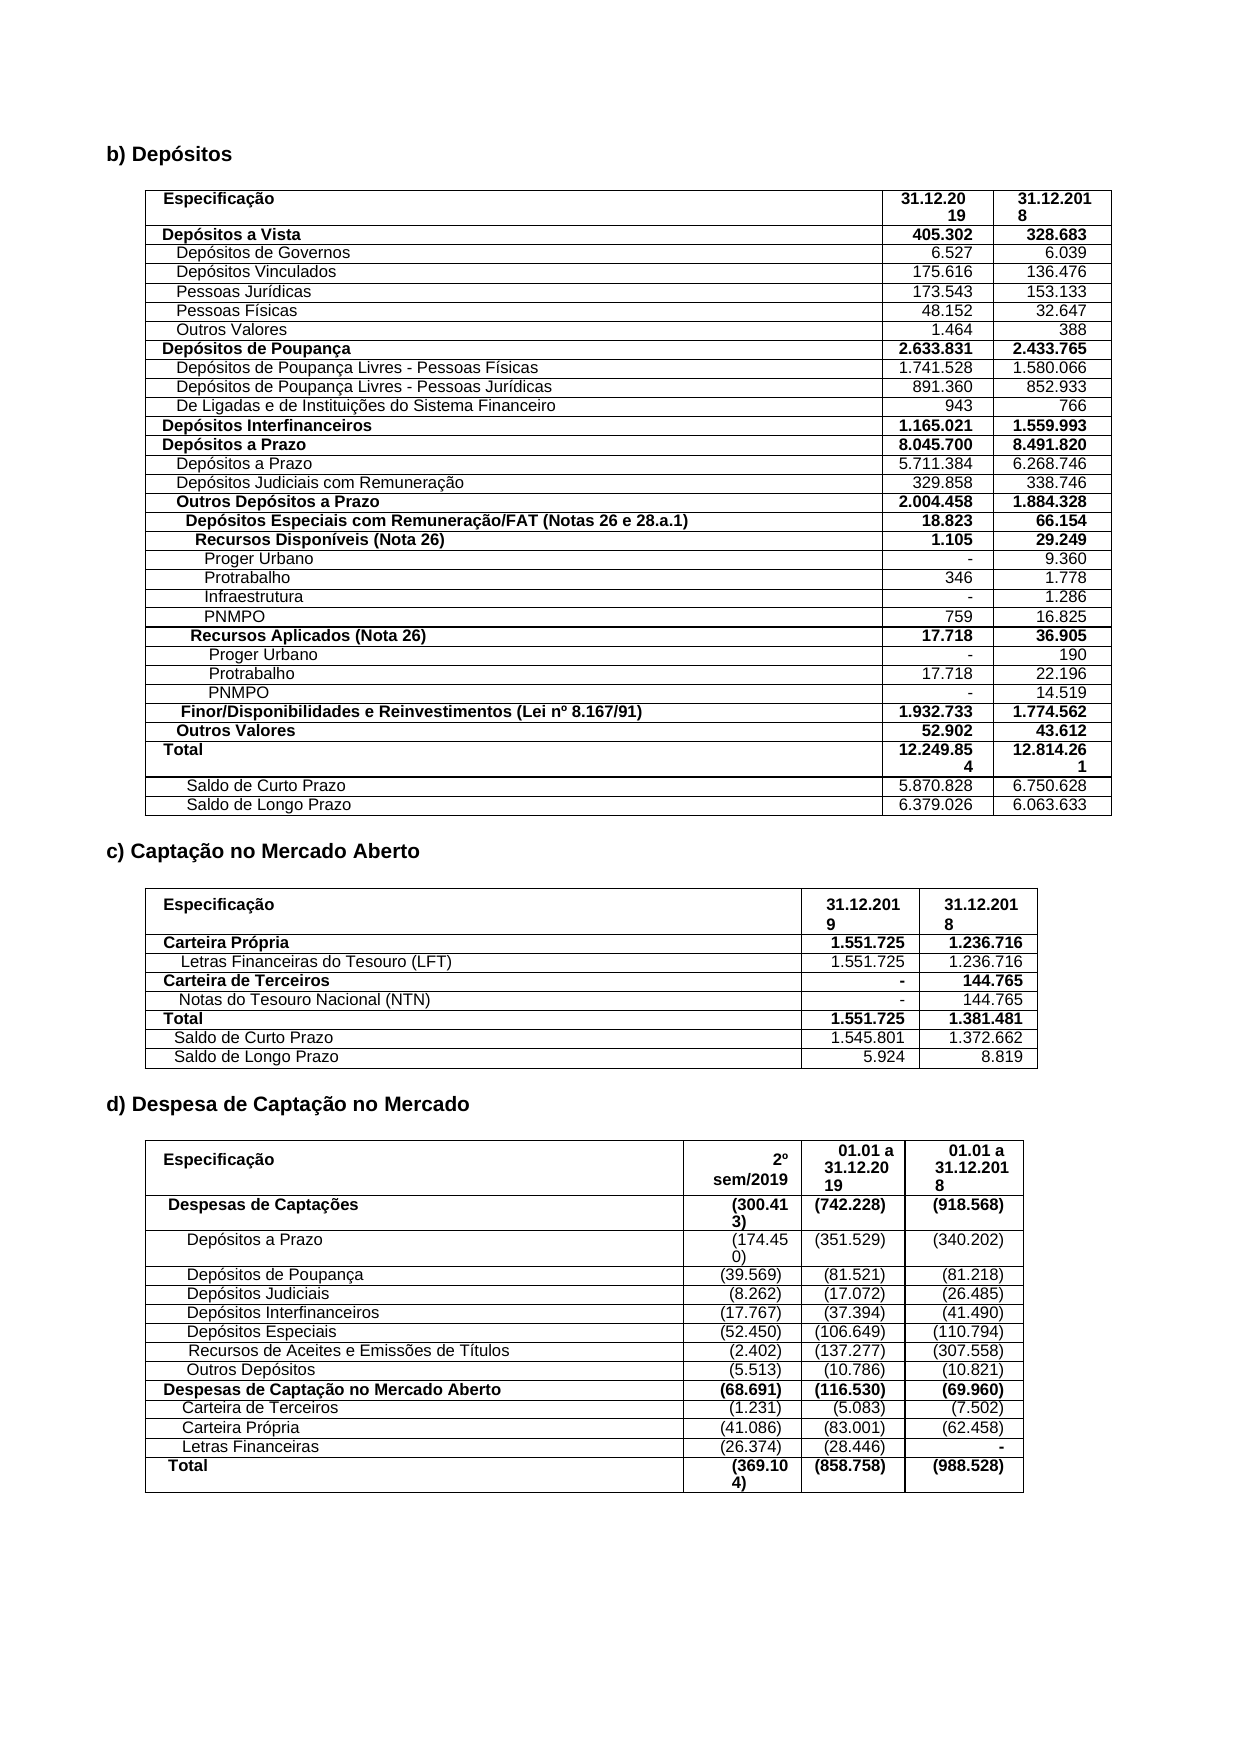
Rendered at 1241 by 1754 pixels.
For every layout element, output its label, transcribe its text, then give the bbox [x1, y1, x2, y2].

table_cell 766 [994, 398, 1111, 416]
table_cell 759 [883, 608, 993, 626]
table_cell 144.765 [920, 992, 1037, 1010]
table_cell Depósitos Especiais com Remuneração/FAT (Notas 26 e 28.a.1) [146, 513, 882, 531]
table_cell (81.521) [802, 1267, 904, 1285]
table_cell 9.360 [994, 551, 1111, 569]
table_cell 22.196 [994, 666, 1111, 684]
table_cell 891.360 [883, 379, 993, 397]
table_cell Total [146, 742, 882, 776]
table_cell (5.083) [802, 1401, 904, 1418]
table_cell 5.924 [802, 1049, 919, 1067]
table_cell 36.905 [994, 628, 1111, 646]
table_cell (369.104) [684, 1458, 801, 1492]
table_header 31.12.2018 [920, 889, 1037, 933]
table_cell - [802, 992, 919, 1010]
table_cell - [906, 1439, 1023, 1457]
table_cell Letras Financeiras do Tesouro (LFT) [146, 954, 801, 972]
table_cell 144.765 [920, 973, 1037, 991]
table_cell 338.746 [994, 475, 1111, 493]
table_cell 6.379.026 [883, 797, 993, 815]
table_cell Saldo de Longo Prazo [146, 1049, 801, 1067]
table_cell Proger Urbano [146, 647, 882, 665]
table_cell - [883, 647, 993, 665]
table_cell (116.530) [802, 1381, 904, 1399]
table_cell (10.821) [906, 1362, 1023, 1380]
table_cell 1.741.528 [883, 360, 993, 378]
table_cell Outros Valores [146, 322, 882, 340]
table_cell Depósitos Especiais [146, 1324, 683, 1342]
table_cell 6.039 [994, 245, 1111, 263]
table_header 31.12.2018 [994, 191, 1111, 225]
table_cell (62.458) [906, 1419, 1023, 1437]
table_cell Saldo de Longo Prazo [146, 797, 882, 815]
table_cell (83.001) [802, 1419, 904, 1437]
table_cell 136.476 [994, 264, 1111, 282]
table_cell Outros Depósitos [146, 1362, 683, 1380]
table_header 31.12.2019 [802, 889, 919, 933]
table_cell 8.045.700 [883, 436, 993, 454]
table_cell Depósitos a Vista [146, 226, 882, 244]
table_cell Recursos Aplicados (Nota 26) [146, 628, 882, 646]
table_cell (106.649) [802, 1324, 904, 1342]
table_cell Depósitos Interfinanceiros [146, 417, 882, 435]
table_cell 1.286 [994, 590, 1111, 607]
table_cell (918.568) [906, 1196, 1023, 1230]
table_cell 5.711.384 [883, 456, 993, 474]
table_cell (340.202) [906, 1231, 1023, 1266]
table_cell (17.072) [802, 1286, 904, 1304]
table_cell 6.750.628 [994, 778, 1111, 796]
table_cell Carteira Própria [146, 935, 801, 953]
table_cell (988.528) [906, 1458, 1023, 1492]
table_cell Carteira Própria [146, 1419, 683, 1437]
table_cell Saldo de Curto Prazo [146, 1030, 801, 1048]
table_cell 6.268.746 [994, 456, 1111, 474]
table_cell Infraestrutura [146, 590, 882, 607]
table_cell - [883, 551, 993, 569]
table_cell 328.683 [994, 226, 1111, 244]
table_cell Finor/Disponibilidades e Reinvestimentos (Lei nº 8.167/91) [146, 704, 882, 722]
table_cell 1.932.733 [883, 704, 993, 722]
table_cell De Ligadas e de Instituições do Sistema Financeiro [146, 398, 882, 416]
table_cell PNMPO [146, 608, 882, 626]
table_cell Recursos de Aceites e Emissões de Títulos [146, 1343, 683, 1361]
table_cell Carteira de Terceiros [146, 1401, 683, 1418]
table_cell 1.884.328 [994, 494, 1111, 512]
table_cell Total [146, 1458, 683, 1492]
table_cell 388 [994, 322, 1111, 340]
table_cell Depósitos a Prazo [146, 436, 882, 454]
table_cell 66.154 [994, 513, 1111, 531]
table_cell PNMPO [146, 685, 882, 703]
table_cell Letras Financeiras [146, 1439, 683, 1457]
table_cell (37.394) [802, 1305, 904, 1323]
table_cell (7.502) [906, 1401, 1023, 1418]
table_cell (1.231) [684, 1401, 801, 1418]
table_header Especificação [146, 889, 801, 933]
table_cell (68.691) [684, 1381, 801, 1399]
table_cell (26.374) [684, 1439, 801, 1457]
table_cell 1.551.725 [802, 954, 919, 972]
table_cell (52.450) [684, 1324, 801, 1342]
table_cell 2.433.765 [994, 341, 1111, 359]
table_header Especificação [146, 1141, 683, 1195]
table_cell Outros Depósitos a Prazo [146, 494, 882, 512]
table_cell 852.933 [994, 379, 1111, 397]
table_cell 17.718 [883, 666, 993, 684]
table_cell (2.402) [684, 1343, 801, 1361]
table_cell (300.413) [684, 1196, 801, 1230]
table_cell 1.580.066 [994, 360, 1111, 378]
table_cell 1.236.716 [920, 935, 1037, 953]
table_cell 1.381.481 [920, 1011, 1037, 1029]
table_cell (41.086) [684, 1419, 801, 1437]
table_cell Depósitos a Prazo [146, 1231, 683, 1266]
table_cell 2.004.458 [883, 494, 993, 512]
table_cell Saldo de Curto Prazo [146, 778, 882, 796]
list Captação no Mercado Aberto [106, 839, 1213, 863]
table_cell 5.870.828 [883, 778, 993, 796]
table_cell 1.372.662 [920, 1030, 1037, 1048]
table_cell 1.545.801 [802, 1030, 919, 1048]
table_cell (17.767) [684, 1305, 801, 1323]
table_cell 943 [883, 398, 993, 416]
table_cell (10.786) [802, 1362, 904, 1380]
table_cell Protrabalho [146, 570, 882, 588]
table_cell 17.718 [883, 628, 993, 646]
table_header 01.01 a 31.12.2018 [906, 1141, 1023, 1195]
table_cell 173.543 [883, 284, 993, 302]
table_cell 14.519 [994, 685, 1111, 703]
table_cell Outros Valores [146, 723, 882, 741]
table_cell Pessoas Físicas [146, 303, 882, 321]
table_cell Depósitos Judiciais [146, 1286, 683, 1304]
table_cell 405.302 [883, 226, 993, 244]
table_cell Despesas de Captações [146, 1196, 683, 1230]
table_cell (39.569) [684, 1267, 801, 1285]
table_cell 52.902 [883, 723, 993, 741]
table_cell 32.647 [994, 303, 1111, 321]
table_cell - [802, 973, 919, 991]
table_cell Proger Urbano [146, 551, 882, 569]
list Depósitos [106, 141, 1213, 165]
table_cell Recursos Disponíveis (Nota 26) [146, 532, 882, 550]
table_cell (8.262) [684, 1286, 801, 1304]
table_cell 18.823 [883, 513, 993, 531]
table_cell 1.105 [883, 532, 993, 550]
table_cell Carteira de Terceiros [146, 973, 801, 991]
table_cell Total [146, 1011, 801, 1029]
table_cell 1.551.725 [802, 1011, 919, 1029]
table_cell Depósitos de Poupança Livres - Pessoas Jurídicas [146, 379, 882, 397]
table_cell Notas do Tesouro Nacional (NTN) [146, 992, 801, 1010]
table_cell (5.513) [684, 1362, 801, 1380]
table_cell Depósitos Vinculados [146, 264, 882, 282]
table_cell 2.633.831 [883, 341, 993, 359]
table_cell (137.277) [802, 1343, 904, 1361]
table_header 31.12.2019 [883, 191, 993, 225]
table_cell Pessoas Jurídicas [146, 284, 882, 302]
table_cell - [883, 685, 993, 703]
table_cell 8.491.820 [994, 436, 1111, 454]
table_cell Depósitos Judiciais com Remuneração [146, 475, 882, 493]
table_cell 12.814.261 [994, 742, 1111, 776]
table_header 01.01 a 31.12.2019 [802, 1141, 904, 1195]
table_cell 1.774.562 [994, 704, 1111, 722]
table_cell (81.218) [906, 1267, 1023, 1285]
table_cell 1.236.716 [920, 954, 1037, 972]
table_cell Depósitos de Governos [146, 245, 882, 263]
table_cell (174.450) [684, 1231, 801, 1266]
table_cell 6.063.633 [994, 797, 1111, 815]
table_cell (28.446) [802, 1439, 904, 1457]
table_cell (742.228) [802, 1196, 904, 1230]
table_cell Protrabalho [146, 666, 882, 684]
table_cell - [883, 590, 993, 607]
table_header 2º sem/2019 [684, 1141, 801, 1195]
table_cell 190 [994, 647, 1111, 665]
table_cell 1.551.725 [802, 935, 919, 953]
table_cell 29.249 [994, 532, 1111, 550]
table_cell Depósitos a Prazo [146, 456, 882, 474]
table_cell Despesas de Captação no Mercado Aberto [146, 1381, 683, 1399]
table_cell 1.165.021 [883, 417, 993, 435]
table_cell 153.133 [994, 284, 1111, 302]
table_cell 48.152 [883, 303, 993, 321]
table_cell Depósitos Interfinanceiros [146, 1305, 683, 1323]
table_cell Depósitos de Poupança Livres - Pessoas Físicas [146, 360, 882, 378]
table_cell Depósitos de Poupança [146, 1267, 683, 1285]
table_cell 43.612 [994, 723, 1111, 741]
list Despesa de Captação no Mercado [106, 1092, 1213, 1116]
table_cell (26.485) [906, 1286, 1023, 1304]
table_cell Depósitos de Poupança [146, 341, 882, 359]
table_cell (41.490) [906, 1305, 1023, 1323]
table_cell 8.819 [920, 1049, 1037, 1067]
table_cell (69.960) [906, 1381, 1023, 1399]
table_cell 329.858 [883, 475, 993, 493]
table_cell (307.558) [906, 1343, 1023, 1361]
table_cell 1.778 [994, 570, 1111, 588]
table_cell (110.794) [906, 1324, 1023, 1342]
table_cell (351.529) [802, 1231, 904, 1266]
table_cell 6.527 [883, 245, 993, 263]
table_cell 1.559.993 [994, 417, 1111, 435]
table_cell 12.249.854 [883, 742, 993, 776]
table_header Especificação [146, 191, 882, 225]
table_cell 1.464 [883, 322, 993, 340]
table_cell (858.758) [802, 1458, 904, 1492]
table_cell 16.825 [994, 608, 1111, 626]
table_cell 175.616 [883, 264, 993, 282]
table_cell 346 [883, 570, 993, 588]
